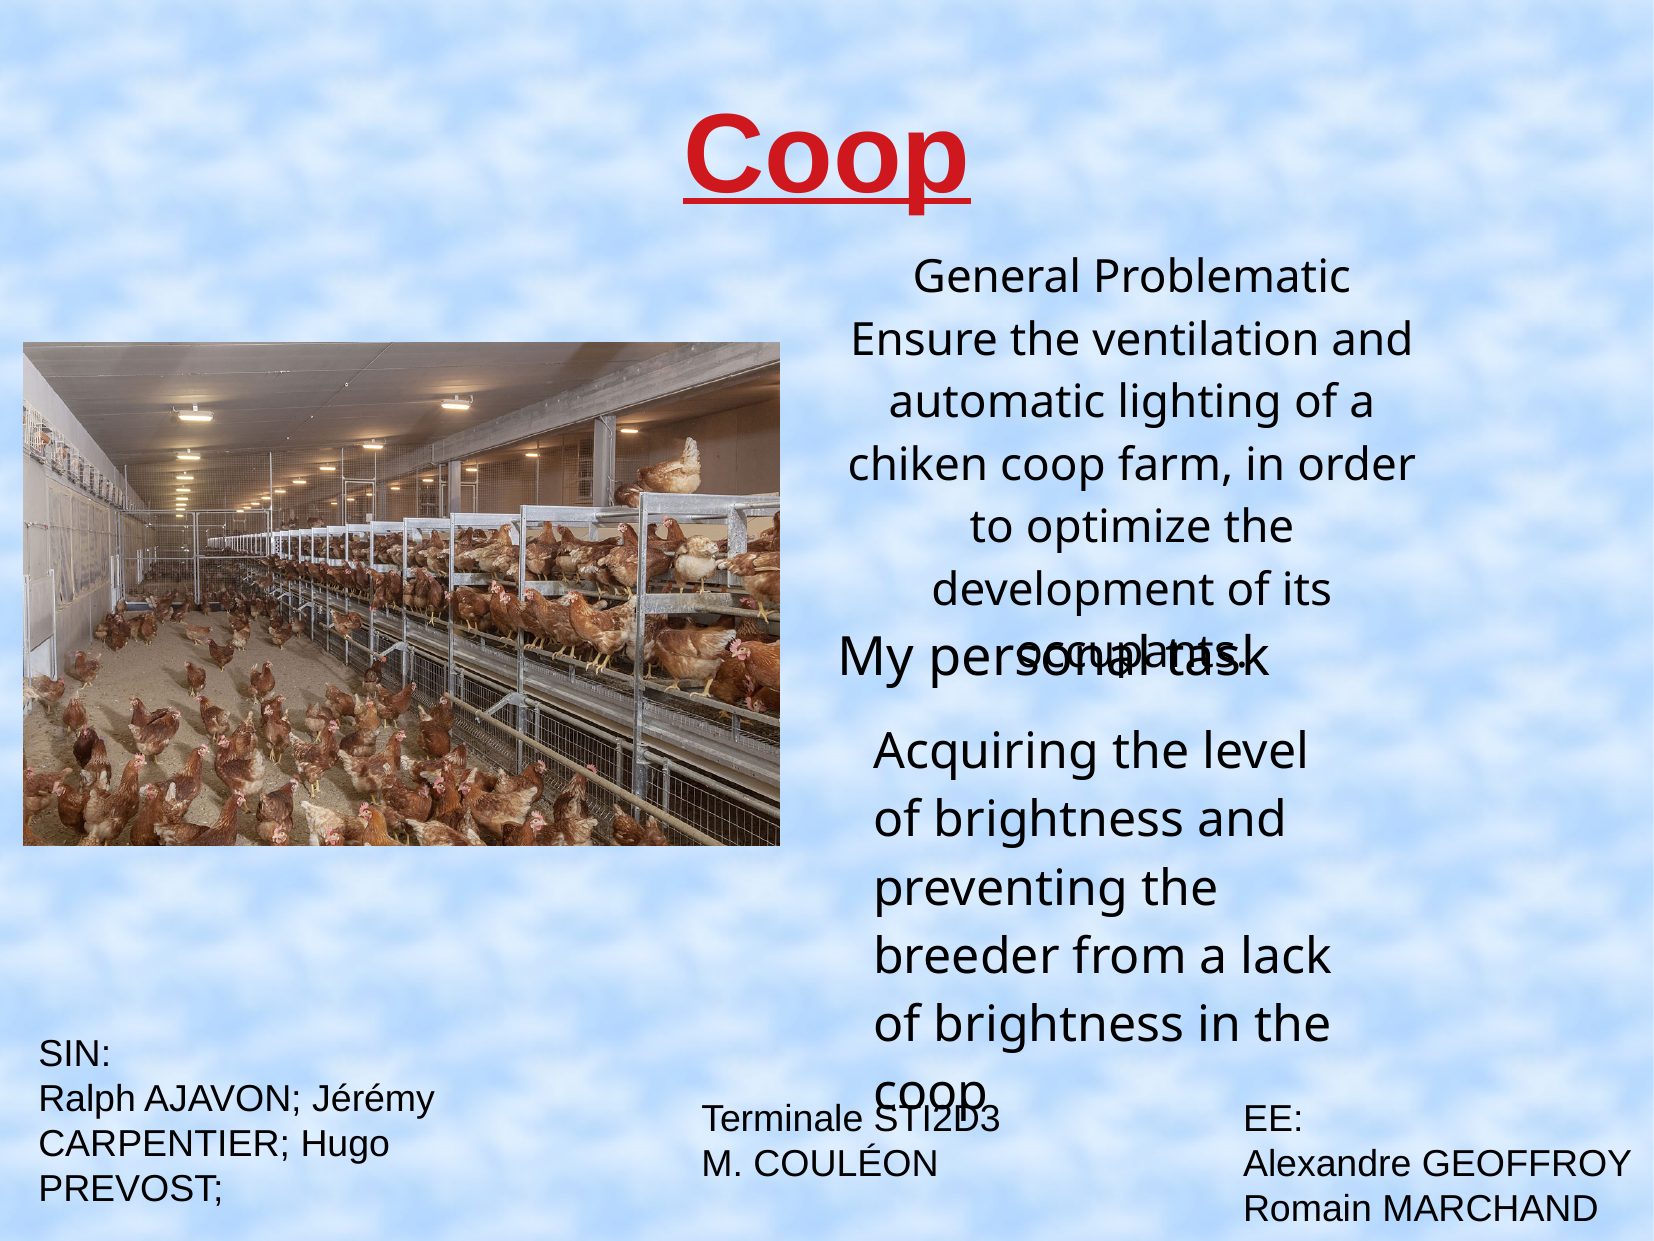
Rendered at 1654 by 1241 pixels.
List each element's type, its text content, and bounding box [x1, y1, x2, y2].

text_box Terminale STI2D3 M. COULÉON [686, 1086, 1016, 1193]
text_box SIN: Ralph AJAVON; Jérémy CARPENTIER; Hugo PREVOST; [23, 1021, 467, 1217]
title Coop [82, 49, 1571, 257]
text_box EE: Alexandre GEOFFROY Romain MARCHAND [1228, 1086, 1648, 1238]
picture [0, 0, 1654, 1241]
text_box My personal task Acquiring the level of brightness and preventing the breeder from a lack of brightness in the coop [822, 607, 1359, 1103]
text_box General Problematic Ensure the ventilation and automatic lighting of a chiken coop farm, in order to optimize the development of its occupants. [832, 236, 1432, 597]
